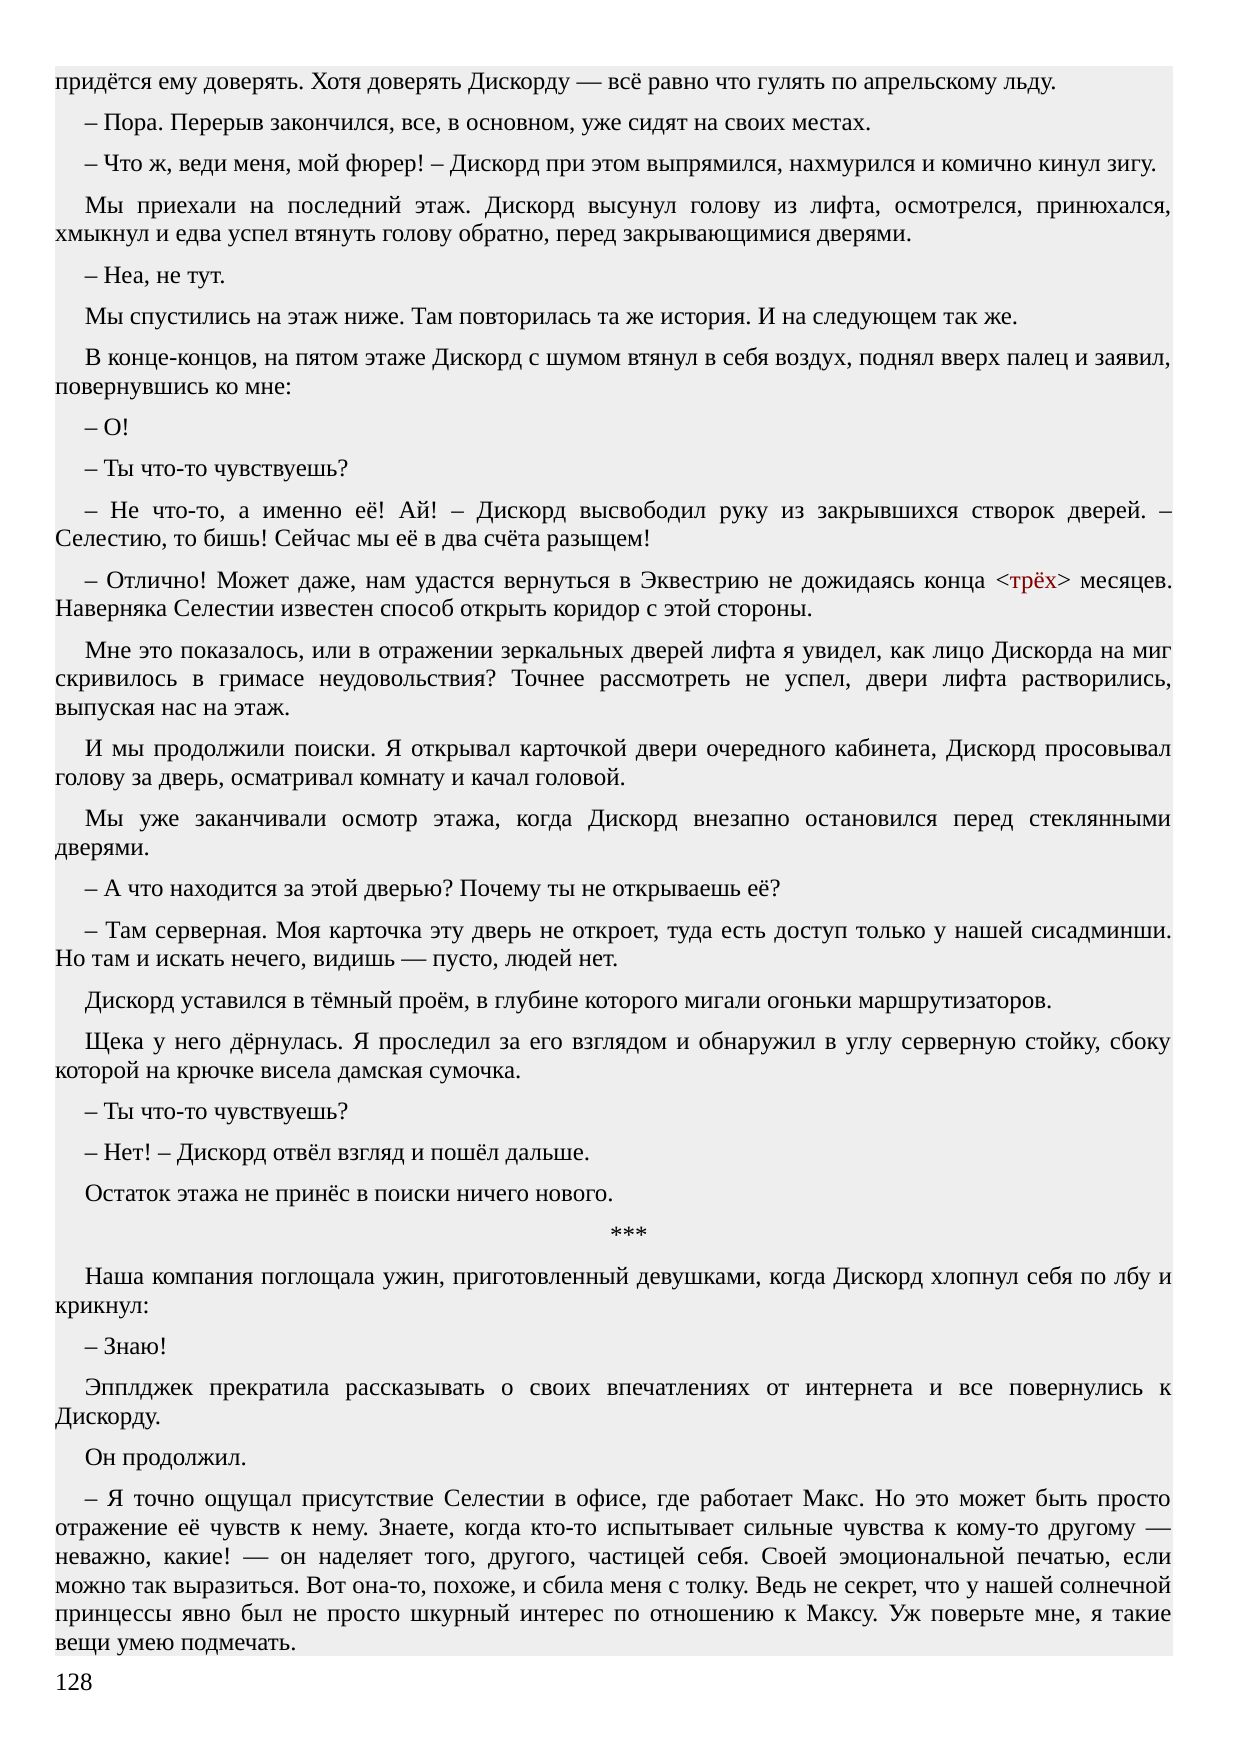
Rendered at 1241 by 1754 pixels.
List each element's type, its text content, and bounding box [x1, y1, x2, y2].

text *** [55, 1220, 1173, 1248]
text – Ты что-то чувствуешь? [55, 453, 1173, 482]
text Щека у него дёрнулась. Я проследил за его взглядом и обнаружил в углу серверную стойку, сбоку которой на крючке висела дамская сумочка. [55, 1026, 1173, 1083]
text Мне это показалось, или в отражении зеркальных дверей лифта я увидел, как лицо Дискорда на миг скривилось в гримасе неудовольствия? Точнее рассмотреть не успел, двери лифта растворились, выпуская нас на этаж. [55, 635, 1173, 721]
text – Что ж, веди меня, мой фюрер! – Дискорд при этом выпрямился, нахмурился и комично кинул зигу. [55, 148, 1173, 177]
text В конце-концов, на пятом этаже Дискорд с шумом втянул в себя воздух, поднял вверх палец и заявил, повернувшись ко мне: [55, 342, 1173, 400]
text – Там серверная. Моя карточка эту дверь не откроет, туда есть доступ только у нашей сисадминши. Но там и искать нечего, видишь — пусто, людей нет. [55, 915, 1173, 972]
text – Я точно ощущал присутствие Селестии в офисе, где работает Макс. Но это может быть просто отражение её чувств к нему. Знаете, когда кто-то испытывает сильные чувства к кому-то другому — неважно, какие! — он наделяет того, другого, частицей себя. Своей эмоциональной печатью, если можно так выразиться. Вот она-то, похоже, и сбила меня с толку. Ведь не секрет, что у нашей солнечной принцессы явно был не просто шкурный интерес по отношению к Максу. Уж поверьте мне, я такие вещи умею подмечать. [55, 1483, 1173, 1656]
text – Знаю! [55, 1331, 1173, 1360]
text Дискорд уставился в тёмный проём, в глубине которого мигали огоньки маршрутизаторов. [55, 985, 1173, 1013]
text – Ты что-то чувствуешь? [55, 1096, 1173, 1125]
text – Не что-то, а именно её! Ай! – Дискорд высвободил руку из закрывшихся створок дверей. – Селестию, то бишь! Сейчас мы её в два счёта разыщем! [55, 495, 1173, 552]
text – Отлично! Может даже, нам удастся вернуться в Эквестрию не дожидаясь конца <трёх> месяцев. Наверняка Селестии известен способ открыть коридор с этой стороны. [55, 565, 1173, 622]
text Мы уже заканчивали осмотр этажа, когда Дискорд внезапно остановился перед стеклянными дверями. [55, 803, 1173, 861]
text – Пора. Перерыв закончился, все, в основном, уже сидят на своих местах. [55, 107, 1173, 136]
text Эпплджек прекратила рассказывать о своих впечатлениях от интернета и все повернулись к Дискорду. [55, 1372, 1173, 1430]
text Он продолжил. [55, 1442, 1173, 1471]
text придётся ему доверять. Хотя доверять Дискорду — всё равно что гулять по апрельскому льду. [55, 66, 1173, 95]
text Мы приехали на последний этаж. Дискорд высунул голову из лифта, осмотрелся, принюхался, хмыкнул и едва успел втянуть голову обратно, перед закрывающимися дверями. [55, 190, 1173, 247]
text – А что находится за этой дверью? Почему ты не открываешь её? [55, 873, 1173, 902]
text Мы спустились на этаж ниже. Там повторилась та же история. И на следующем так же. [55, 301, 1173, 330]
text – О! [55, 412, 1173, 441]
text И мы продолжили поиски. Я открывал карточкой двери очередного кабинета, Дискорд просовывал голову за дверь, осматривал комнату и качал головой. [55, 733, 1173, 791]
text Наша компания поглощала ужин, приготовленный девушками, когда Дискорд хлопнул себя по лбу и крикнул: [55, 1261, 1173, 1318]
text – Неа, не тут. [55, 260, 1173, 288]
text – Нет! – Дискорд отвёл взгляд и пошёл дальше. [55, 1137, 1173, 1166]
text Остаток этажа не принёс в поиски ничего нового. [55, 1178, 1173, 1207]
